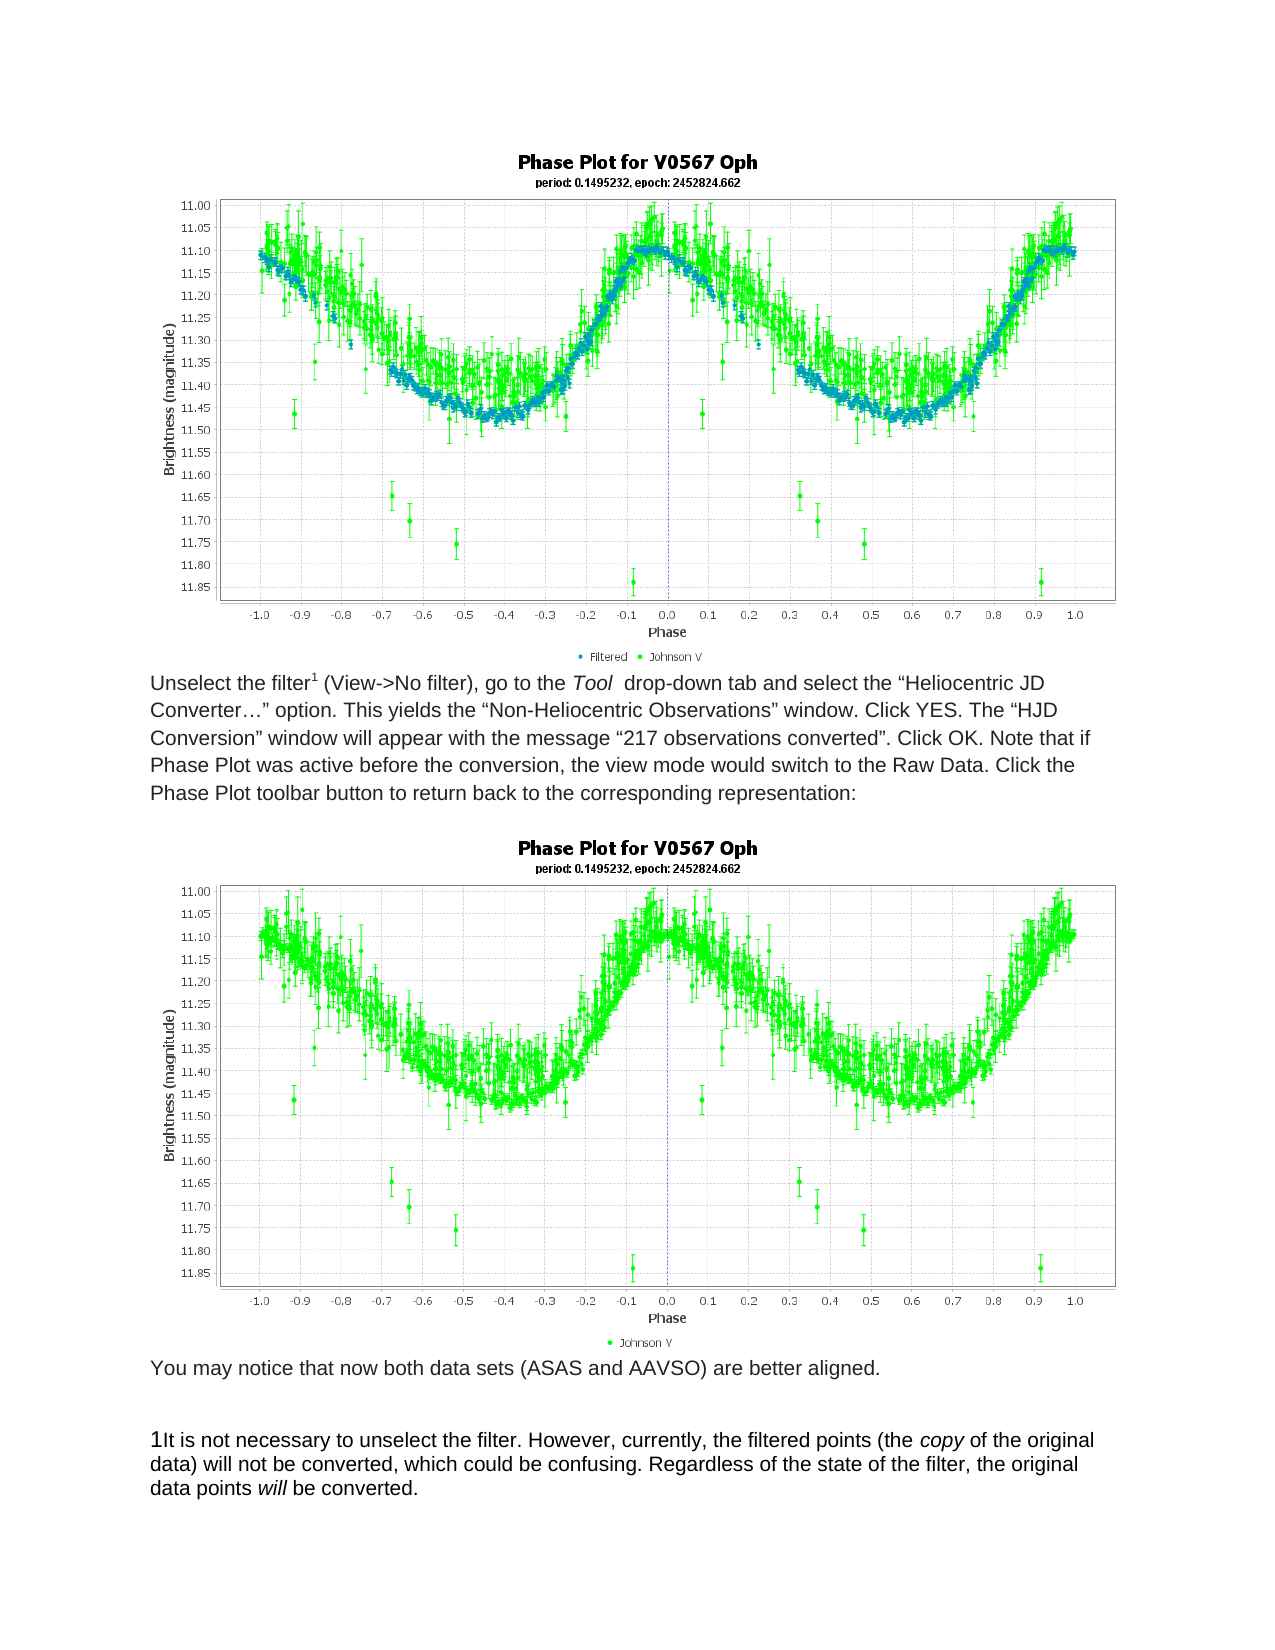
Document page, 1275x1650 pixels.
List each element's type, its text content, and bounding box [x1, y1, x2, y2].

picture [150, 835, 1125, 1353]
text Unselect the filter (View->No filter), go to the Tool drop-down tab and select the “Heliocentric JD Converter…” option. This yields the “Non-Heliocentric Observations” window. Click YES. The “HJD Conversion” window will appear with the message “217 observations converted”. Click OK. Note that if Phase Plot was active before the conversion, the view mode would switch to the Raw Data. Click the Phase Plot toolbar button to return back to the corresponding representation: [150, 671, 1125, 804]
text You may notice that now both data sets (ASAS and AAVSO) are better aligned. [150, 1356, 1125, 1380]
text It is not necessary to unselect the filter. However, currently, the filtered points (the copy of the original data) will not be converted, which could be confusing. Regardless of the state of the filter, the original data points will be converted. [150, 1426, 1125, 1500]
picture [150, 150, 1125, 667]
